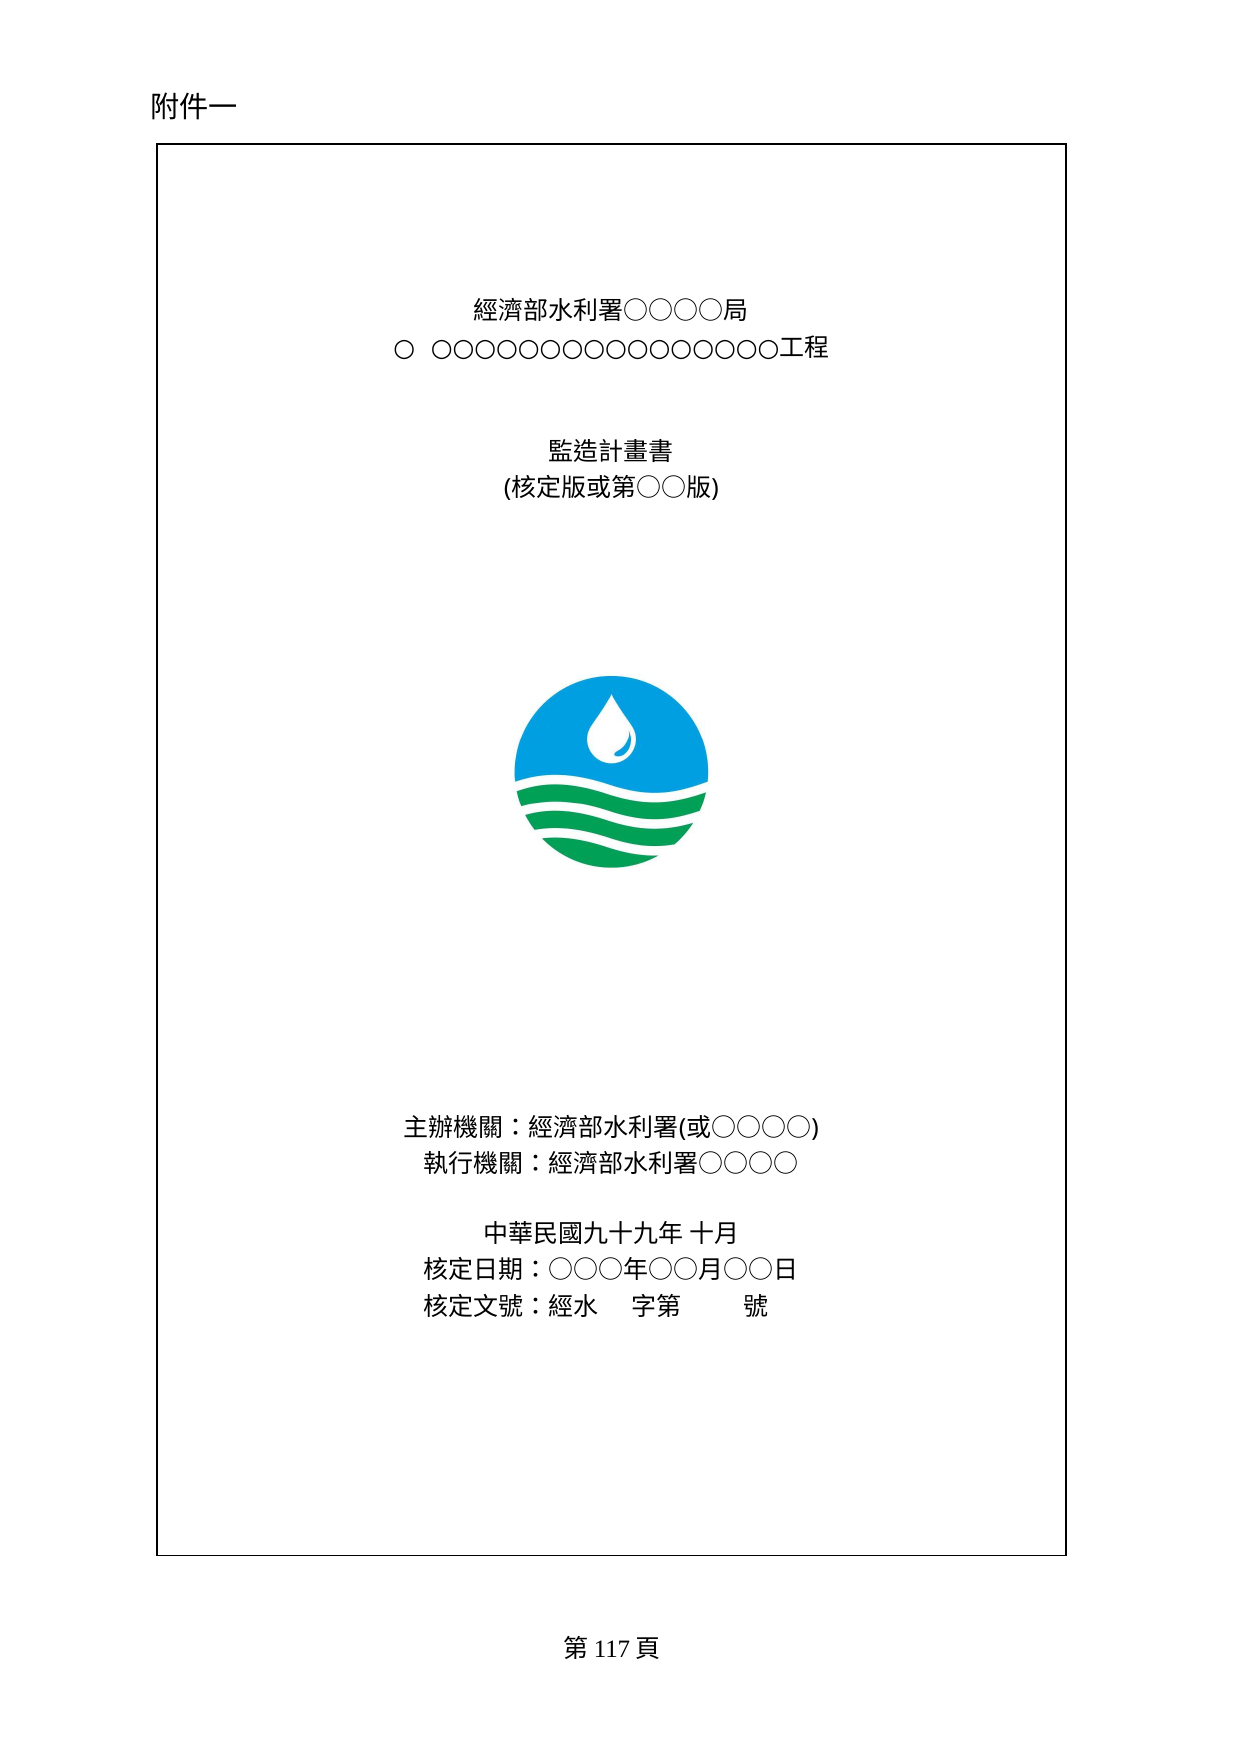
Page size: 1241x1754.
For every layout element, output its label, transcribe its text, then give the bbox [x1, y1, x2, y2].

text 執行機關：經濟部水利署○○○○ [172, 1143, 1050, 1180]
text 核定日期：○○○年○○月○○日 [423, 1250, 1050, 1286]
text (核定版或第○○版) [172, 468, 1050, 504]
text 主辦機關：經濟部水利署(或○○○○) [172, 1107, 1050, 1143]
picture [513, 674, 710, 869]
text 核定文號：經水 字第 號 [423, 1286, 1050, 1322]
text 經濟部水利署○○○○局 [172, 291, 1050, 327]
list ○○○○○○○○○○○○○○○○工程 [172, 327, 1050, 363]
text 附件一 [150, 94, 1087, 123]
text 中華民國九十九年 十月 [172, 1214, 1050, 1250]
text 監造計畫書 [172, 431, 1050, 468]
